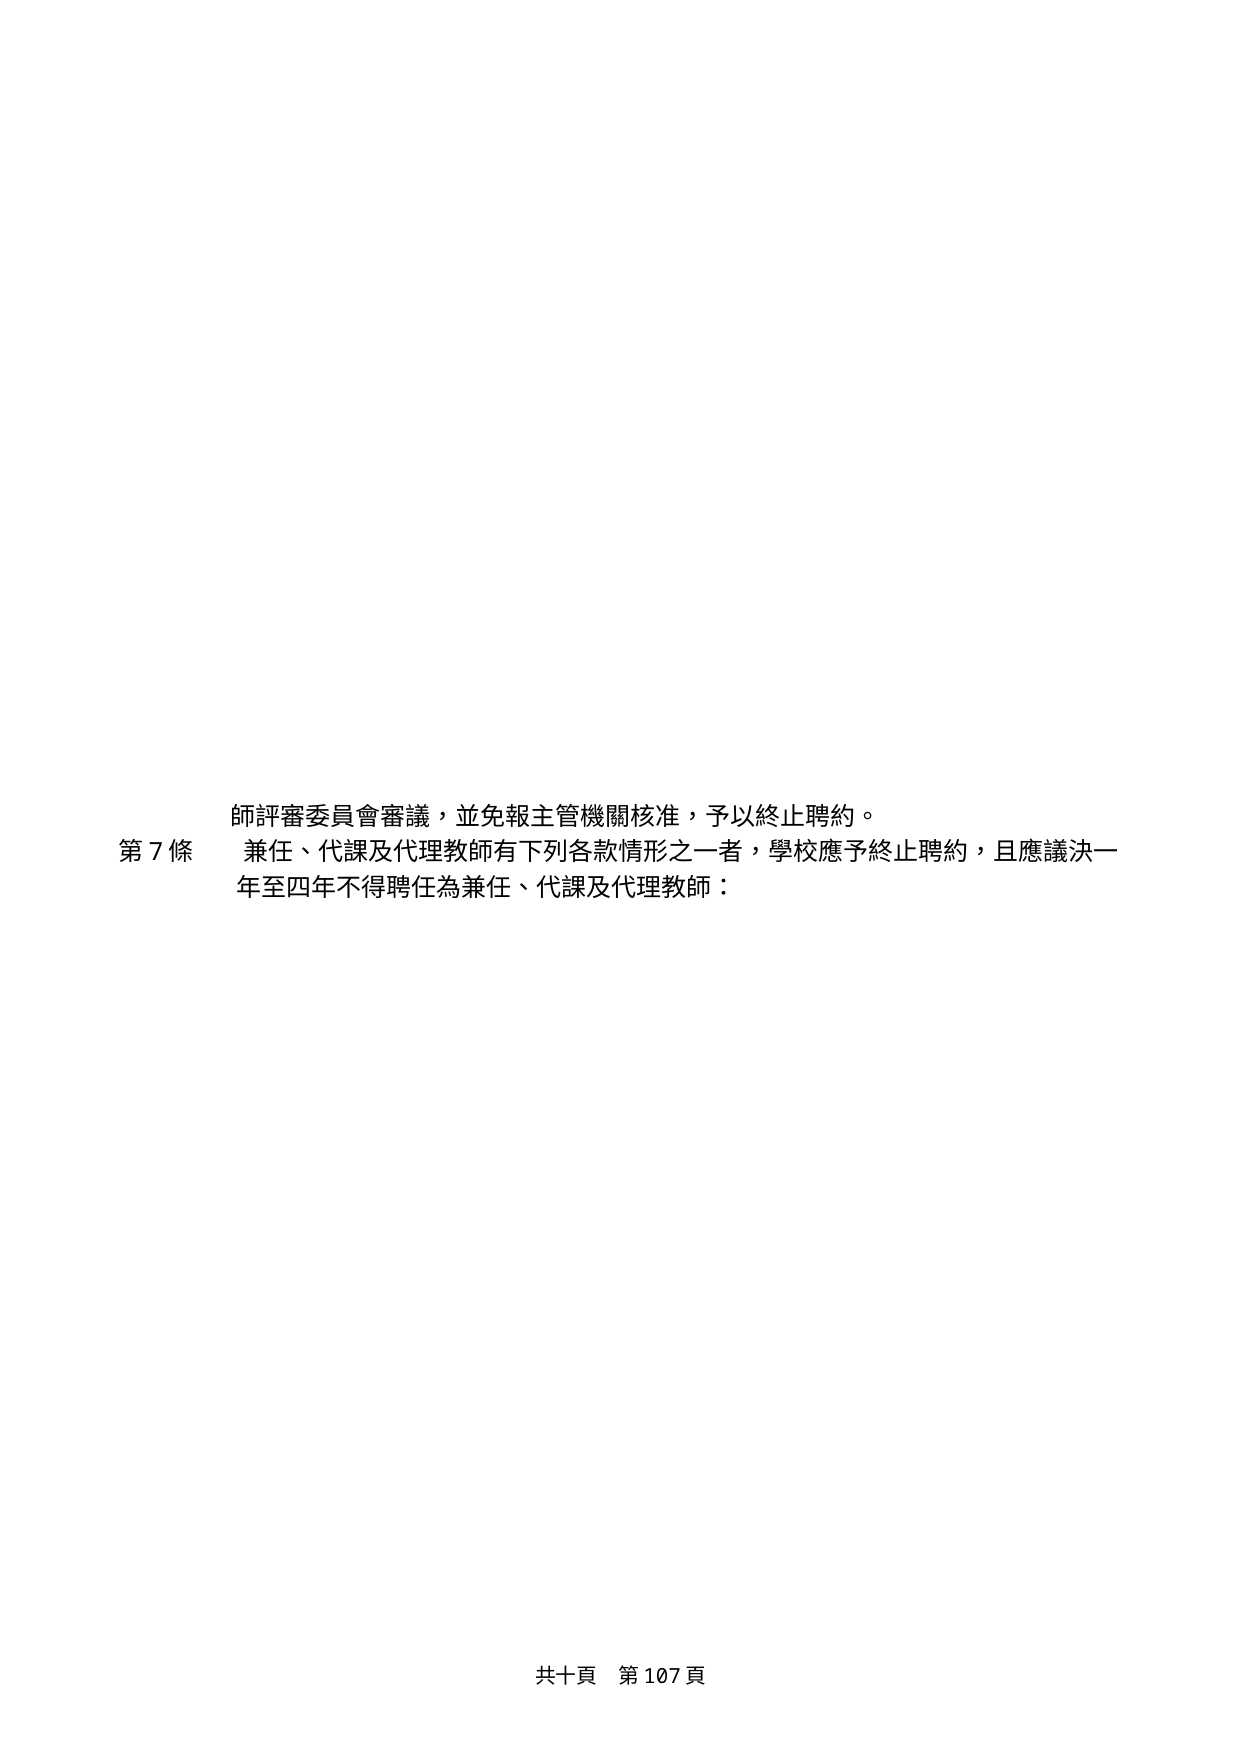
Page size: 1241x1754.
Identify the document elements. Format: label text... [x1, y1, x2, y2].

text 第7條 兼任、代課及代理教師有下列各款情形之一者，學校應予終止聘約，且應議決一年至四年不得聘任為兼任、代課及代理教師： [118, 832, 1122, 903]
text 師評審委員會審議，並免報主管機關核准，予以終止聘約。 [230, 797, 1122, 832]
